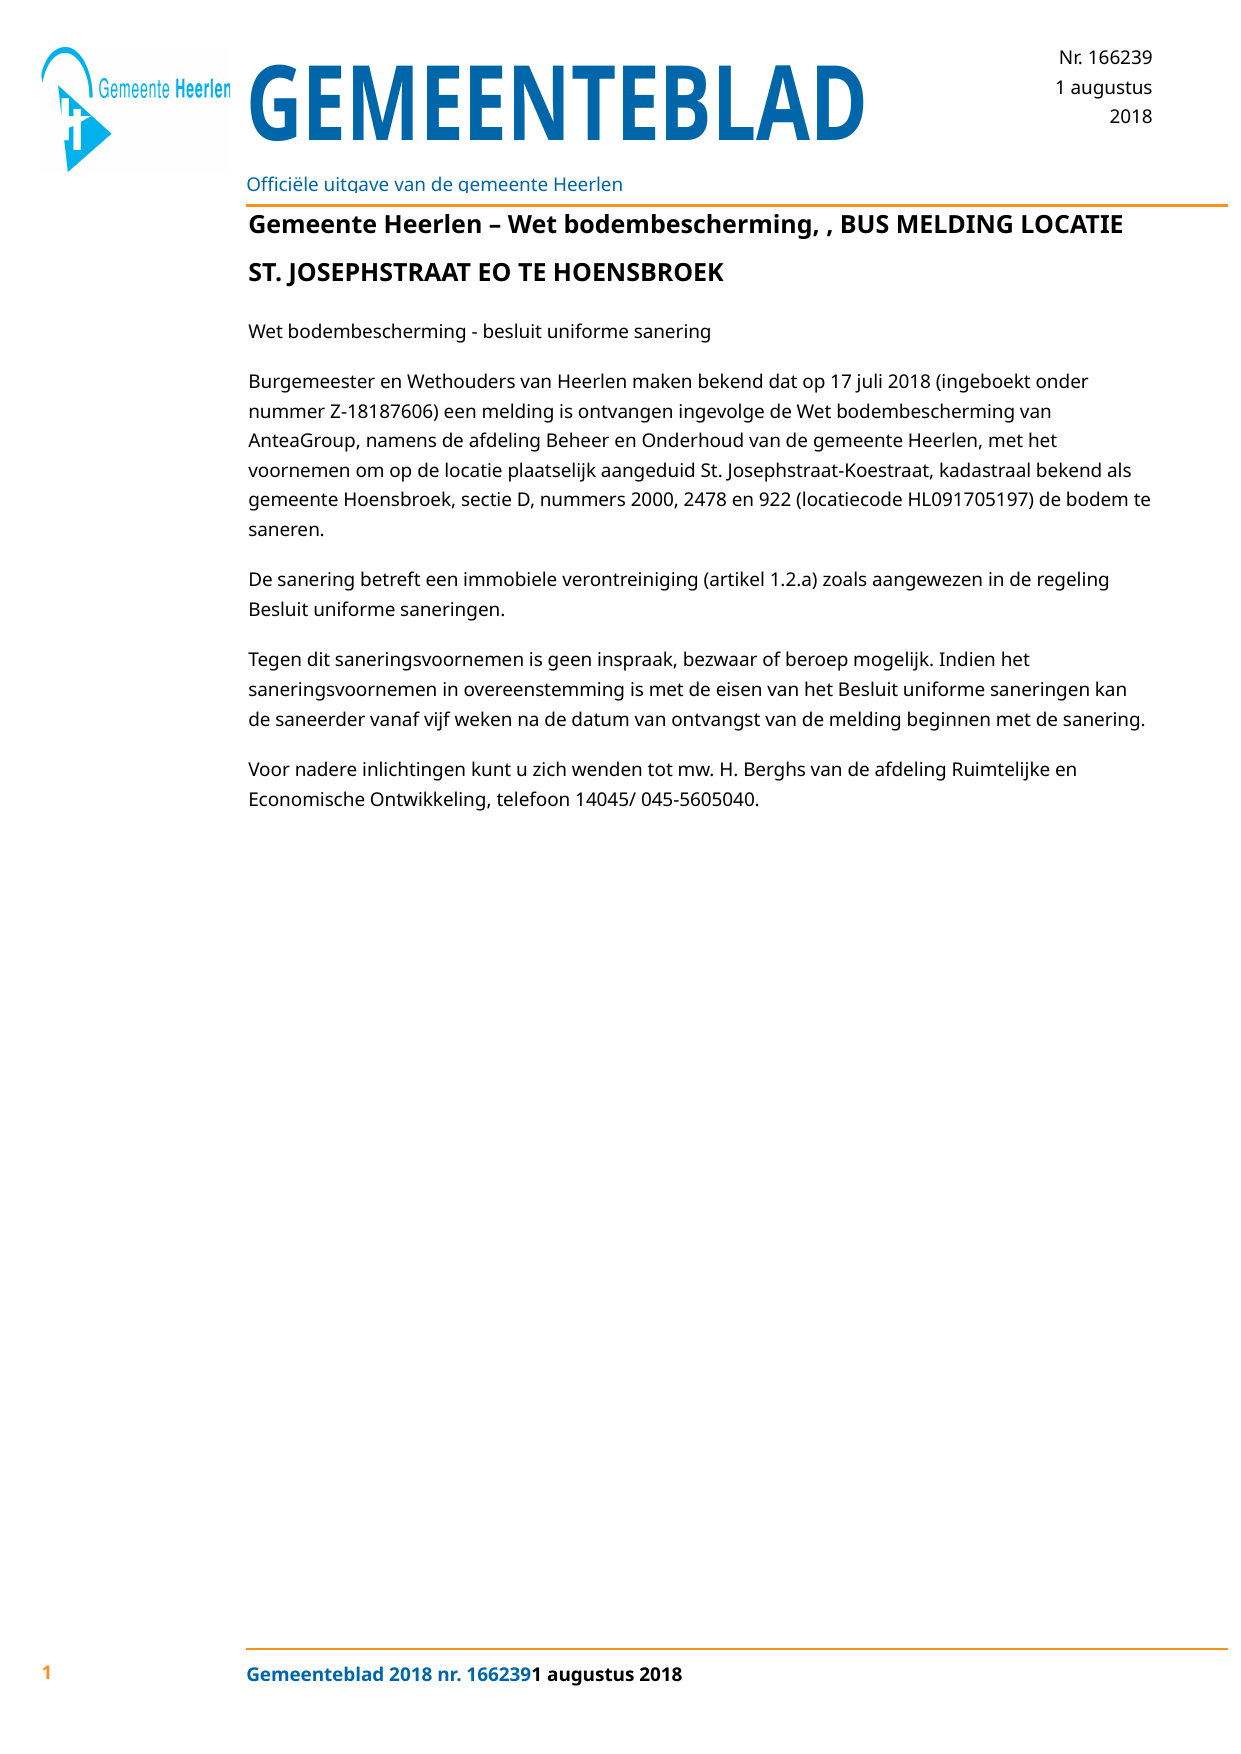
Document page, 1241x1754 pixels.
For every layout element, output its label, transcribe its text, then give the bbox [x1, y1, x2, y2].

text Wet bodembescherming - besluit uniforme sanering [248, 318, 1152, 344]
text Tegen dit saneringsvoornemen is geen inspraak, bezwaar of beroep mogelijk. Indien het saneringsvoornemen in overeenstemming is met de eisen van het Besluit uniforme saneringen kan de saneerder vanaf vijf weken na de datum van ontvangst van de melding beginnen met de sanering. [248, 647, 1152, 732]
text Burgemeester en Wethouders van Heerlen maken bekend dat op 17 juli 2018 (ingeboekt onder nummer Z-18187606) een melding is ontvangen ingevolge de Wet bodembescherming van AnteaGroup, namens de afdeling Beheer en Onderhoud van de gemeente Heerlen, met het voornemen om op de locatie plaatselijk aangeduid St. Josephstraat-Koestraat, kadastraal bekend als gemeente Hoensbroek, sectie D, nummers 2000, 2478 en 922 (locatiecode HL091705197) de bodem te saneren. [248, 368, 1152, 542]
text Gemeente Heerlen – Wet bodembescherming, , BUS MELDING LOCATIE ST. JOSEPHSTRAAT EO TE HOENSBROEK [248, 207, 1152, 288]
picture [41, 47, 231, 172]
picture [41, 47, 58, 70]
text Voor nadere inlichtingen kunt u zich wenden tot mw. H. Berghs van de afdeling Ruimtelijke en Economische Ontwikkeling, telefoon 14045/ 045-5605040. [248, 756, 1152, 812]
text De sanering betreft een immobiele verontreiniging (artikel 1.2.a) zoals aangewezen in de regeling Besluit uniforme saneringen. [248, 567, 1152, 622]
